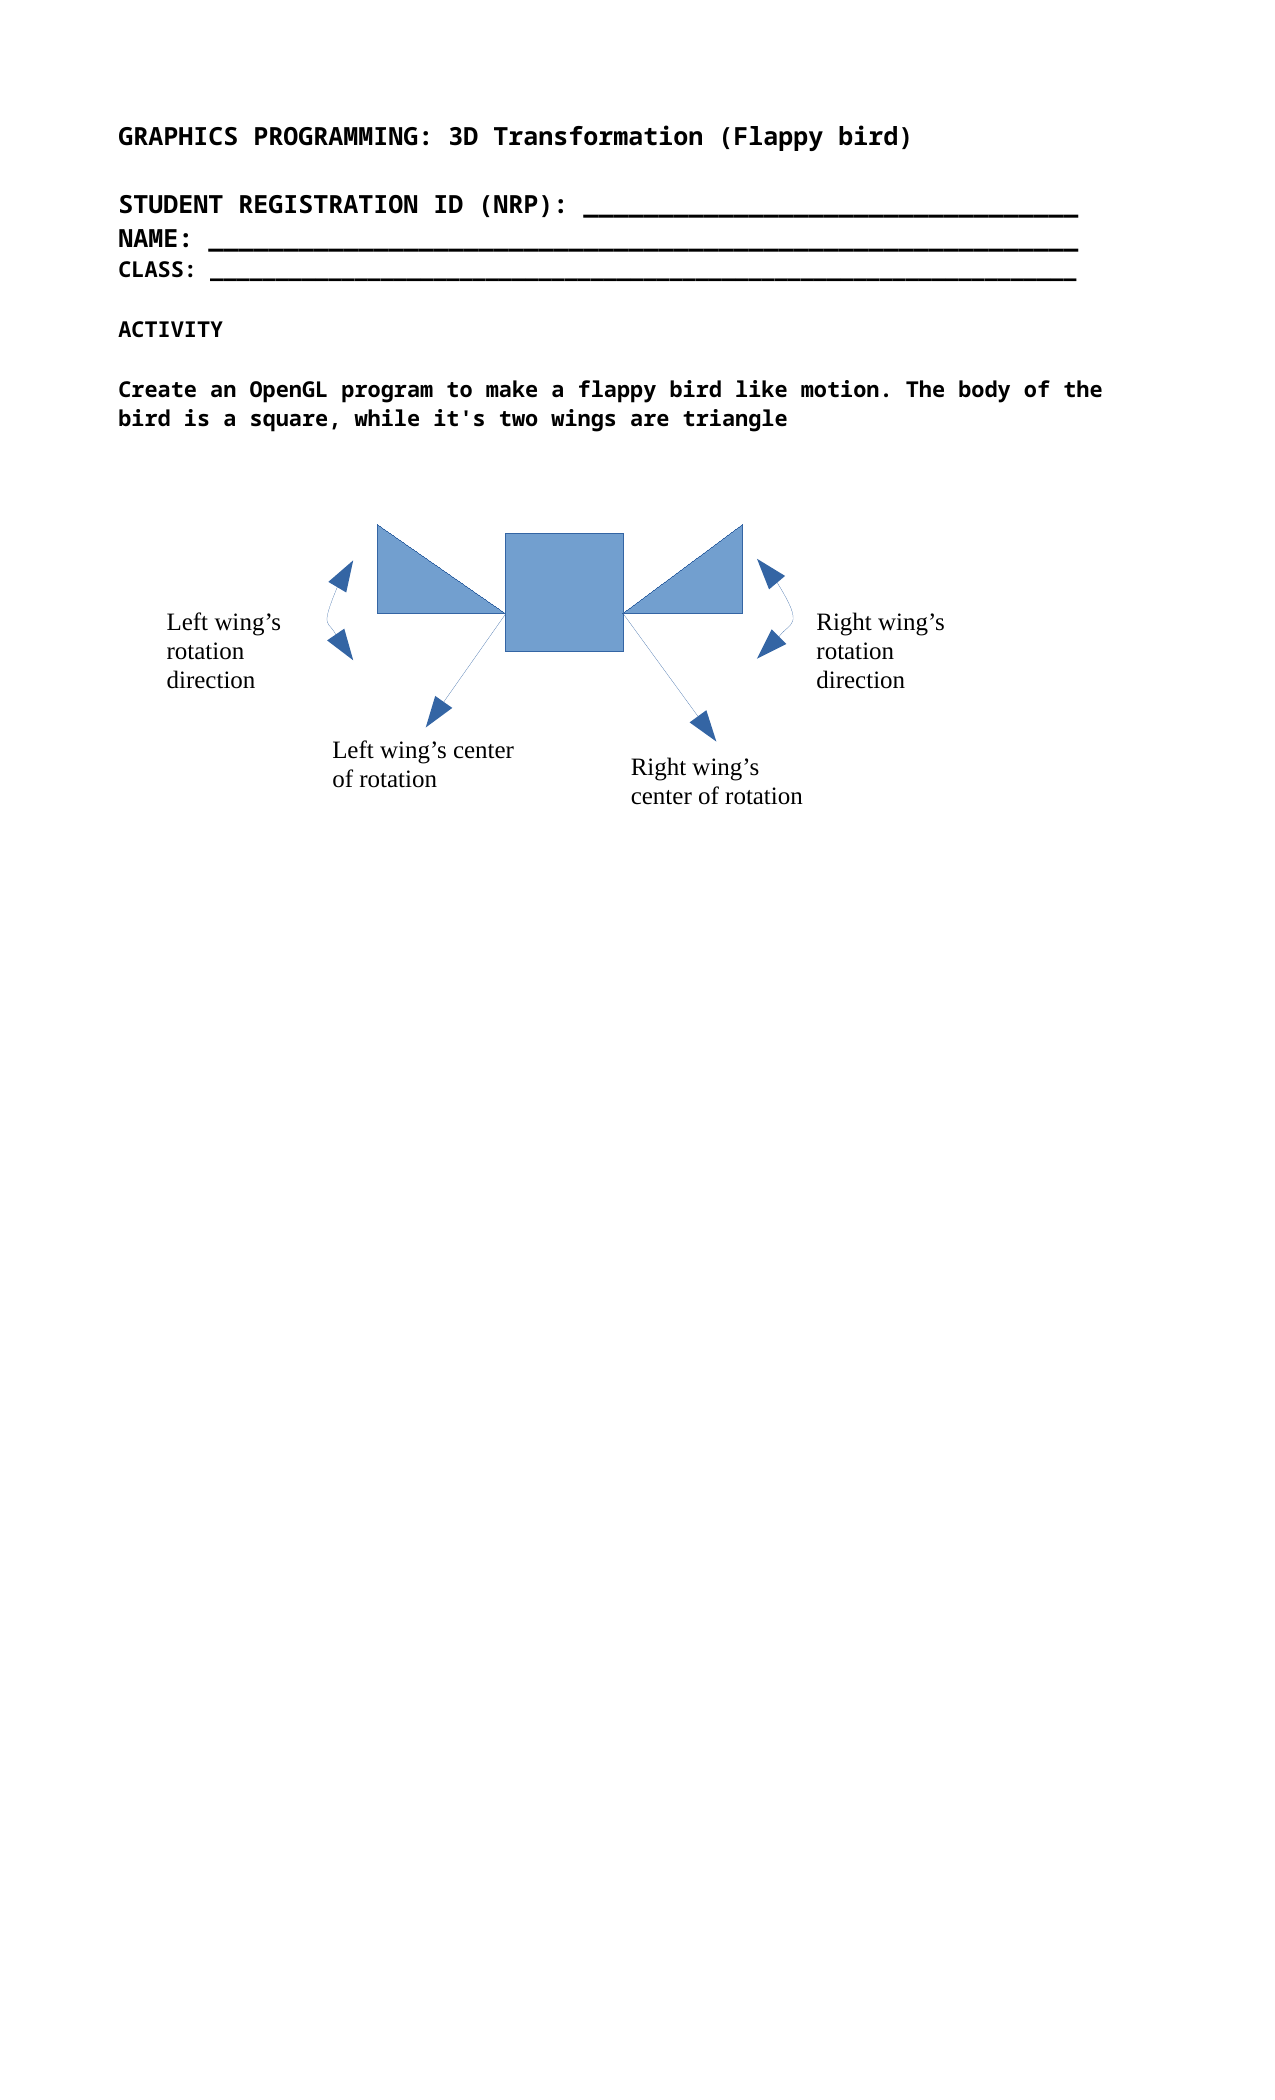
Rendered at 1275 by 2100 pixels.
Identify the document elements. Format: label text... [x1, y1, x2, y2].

text NAME: __________________________________________________________ [118, 220, 1157, 254]
text CLASS: __________________________________________________________________ [118, 254, 1157, 284]
text ACTIVITY [118, 314, 1157, 344]
text STUDENT REGISTRATION ID (NRP): _________________________________ [118, 186, 1157, 220]
text Create an OpenGL program to make a flappy bird like motion. The body of the bird is a square, while it's two wings are triangle [118, 373, 1157, 433]
text GRAPHICS PROGRAMMING: 3D Transformation (Flappy bird) [118, 118, 1157, 152]
